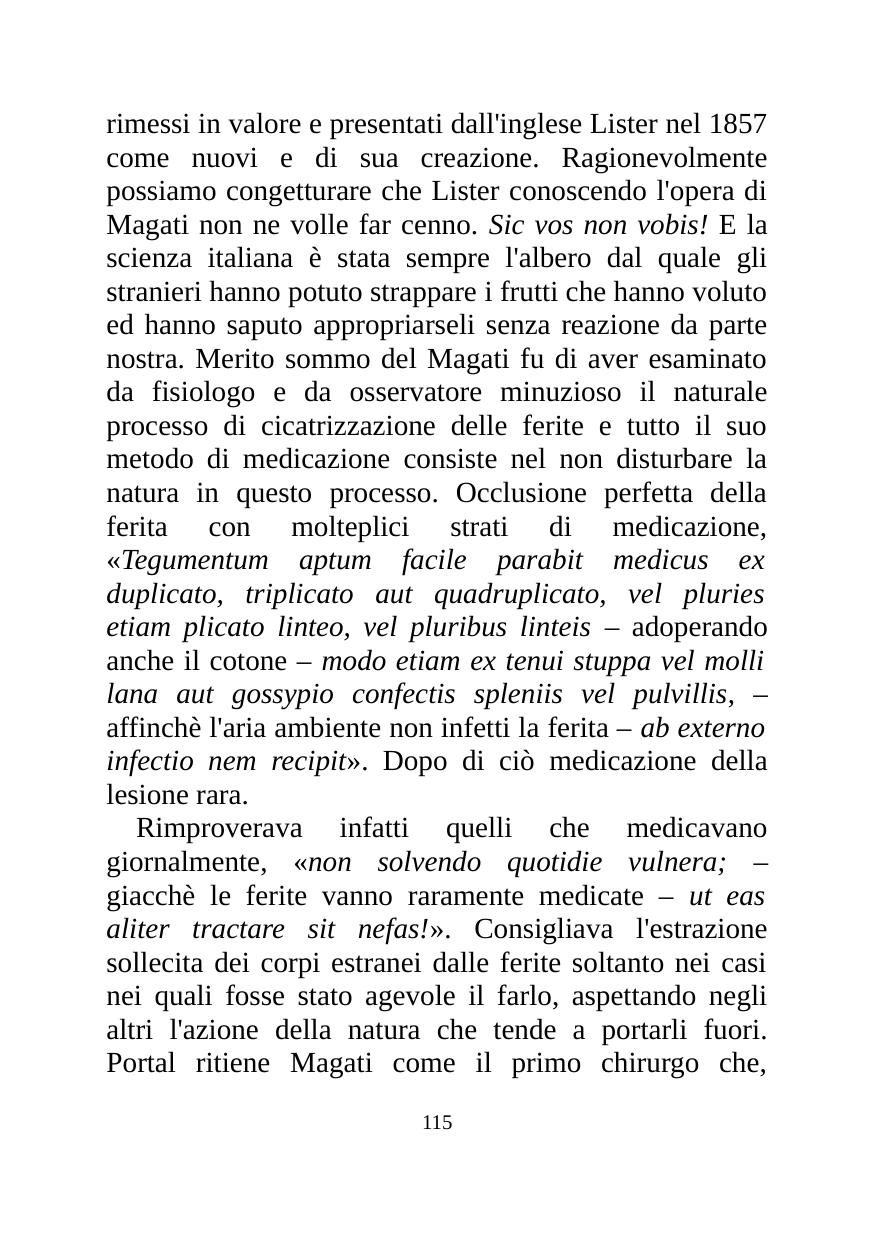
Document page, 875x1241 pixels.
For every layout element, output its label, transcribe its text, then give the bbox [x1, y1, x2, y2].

text Rimproverava infatti quelli che medicavano giornalmente, «non solvendo quotidie vulnera; – giacchè le ferite vanno raramente medicate – ut eas aliter tractare sit nefas!». Consigliava l'estrazione sollecita dei corpi estranei dalle ferite soltanto nei casi nei quali fosse stato agevole il farlo, aspettando negli altri l'azione della natura che tende a portarli fuori. Portal ritiene Magati come il primo chirurgo che, [106, 811, 768, 1079]
text rimessi in valore e presentati dall'inglese Lister nel 1857 come nuovi e di sua creazione. Ragionevolmente possiamo congetturare che Lister conoscendo l'opera di Magati non ne volle far cenno. Sic vos non vobis! E la scienza italiana è stata sempre l'albero dal quale gli stranieri hanno potuto strappare i frutti che hanno voluto ed hanno saputo appropriarseli senza reazione da parte nostra. Merito sommo del Magati fu di aver esaminato da fisiologo e da osservatore minuzioso il naturale processo di cicatrizzazione delle ferite e tutto il suo metodo di medicazione consiste nel non disturbare la natura in questo processo. Occlusione perfetta della ferita con molteplici strati di medicazione, «Tegumentum aptum facile parabit medicus ex duplicato, triplicato aut quadruplicato, vel pluries etiam plicato linteo, vel pluribus linteis – adoperando anche il cotone – modo etiam ex tenui stuppa vel molli lana aut gossypio confectis spleniis vel pulvillis, – affinchè l'aria ambiente non infetti la ferita – ab externo infectio nem recipit». Dopo di ciò medicazione della lesione rara. [106, 106, 768, 811]
